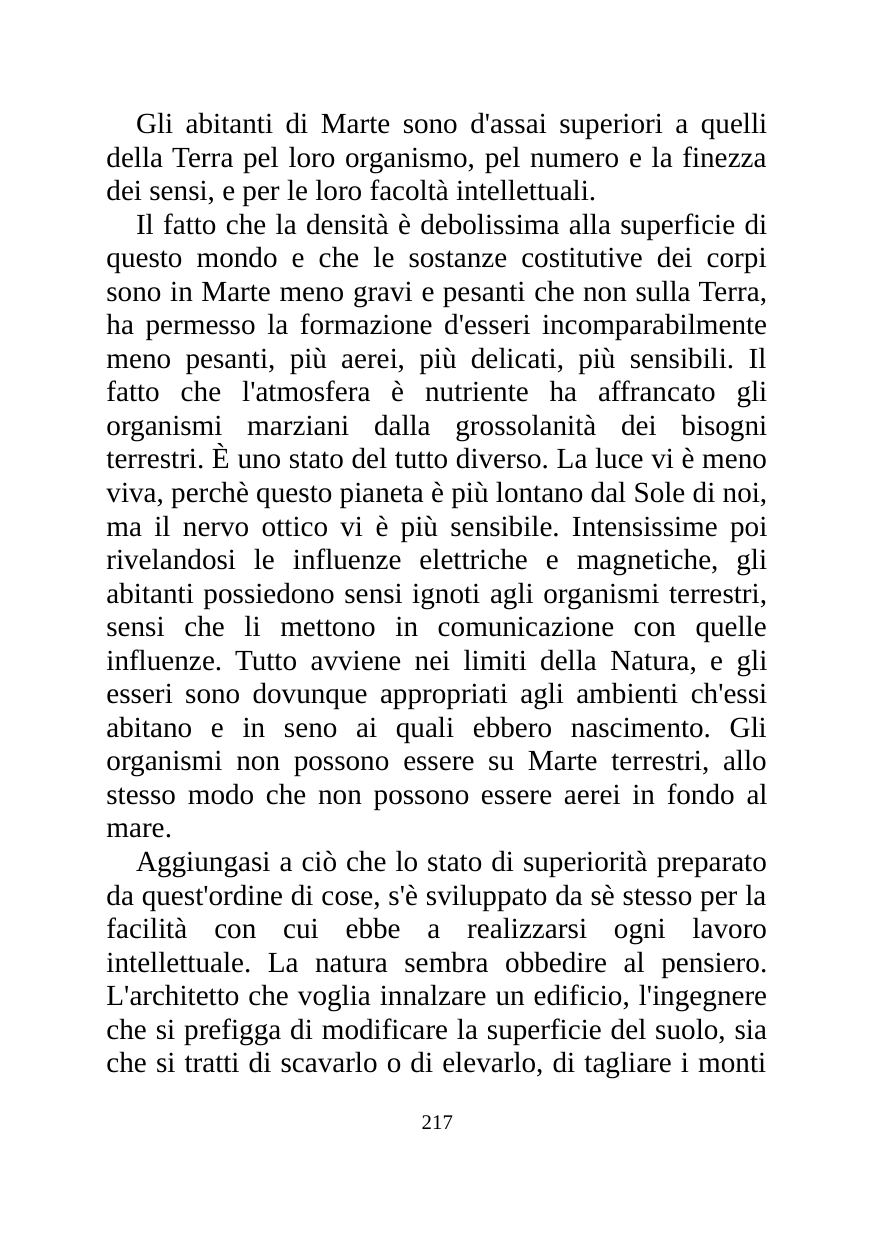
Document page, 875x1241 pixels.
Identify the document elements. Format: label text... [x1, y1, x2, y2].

text Gli abitanti di Marte sono d'assai superiori a quelli della Terra pel loro organismo, pel numero e la finezza dei sensi, e per le loro facoltà intellettuali. [106, 106, 768, 207]
text Aggiungasi a ciò che lo stato di superiorità preparato da quest'ordine di cose, s'è sviluppato da sè stesso per la facilità con cui ebbe a realizzarsi ogni lavoro intellettuale. La natura sembra obbedire al pensiero. L'architetto che voglia innalzare un edificio, l'ingegnere che si prefigga di modificare la superficie del suolo, sia che si tratti di scavarlo o di elevarlo, di tagliare i monti [106, 844, 768, 1079]
text Il fatto che la densità è debolissima alla superficie di questo mondo e che le sostanze costitutive dei corpi sono in Marte meno gravi e pesanti che non sulla Terra, ha permesso la formazione d'esseri incomparabilmente meno pesanti, più aerei, più delicati, più sensibili. Il fatto che l'atmosfera è nutriente ha affrancato gli organismi marziani dalla grossolanità dei bisogni terrestri. È uno stato del tutto diverso. La luce vi è meno viva, perchè questo pianeta è più lontano dal Sole di noi, ma il nervo ottico vi è più sensibile. Intensissime poi rivelandosi le influenze elettriche e magnetiche, gli abitanti possiedono sensi ignoti agli organismi terrestri, sensi che li mettono in comunicazione con quelle influenze. Tutto avviene nei limiti della Natura, e gli esseri sono dovunque appropriati agli ambienti ch'essi abitano e in seno ai quali ebbero nascimento. Gli organismi non possono essere su Marte terrestri, allo stesso modo che non possono essere aerei in fondo al mare. [106, 207, 768, 844]
